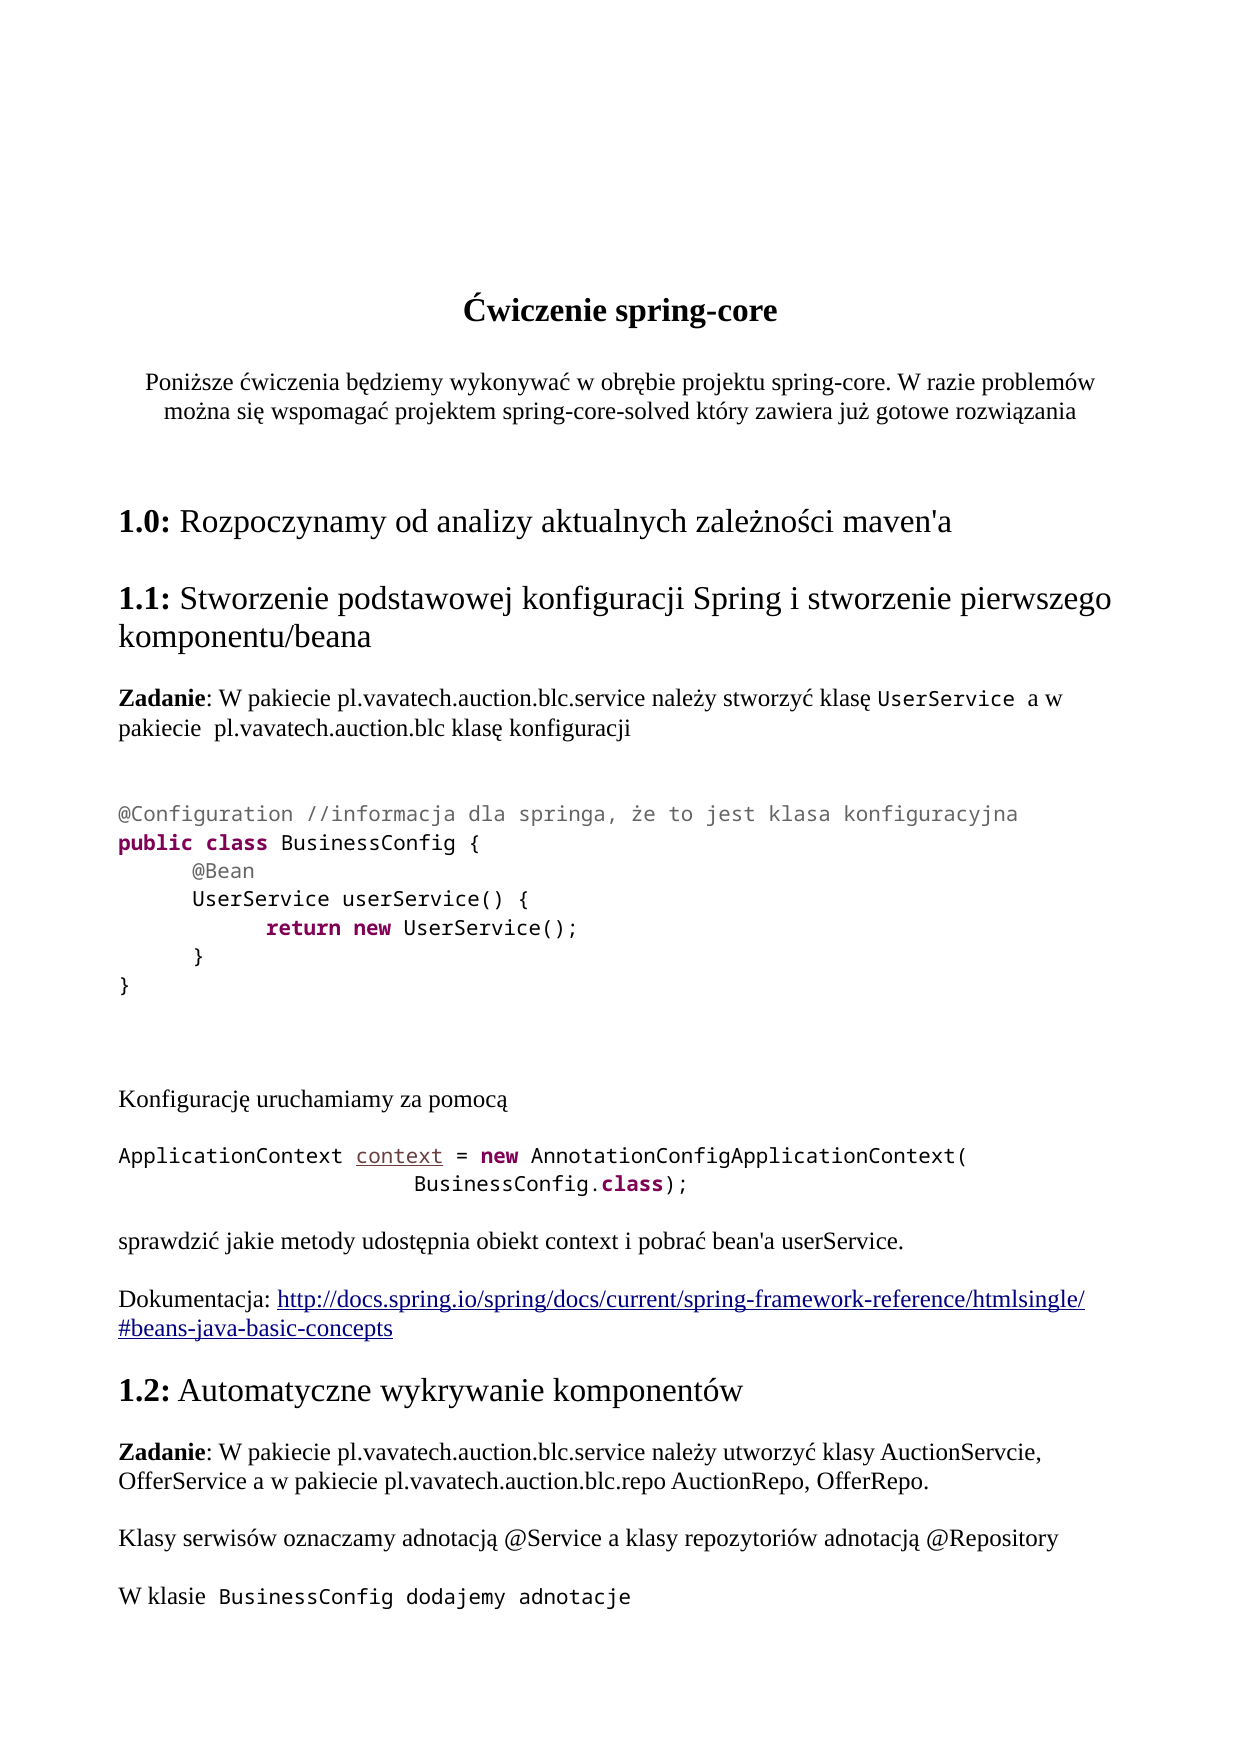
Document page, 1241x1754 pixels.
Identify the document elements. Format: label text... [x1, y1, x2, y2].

text Klasy serwisów oznaczamy adnotacją @Service a klasy repozytoriów adnotacją @Repository [118, 1523, 1122, 1552]
text } [118, 970, 1122, 998]
text 1.0: Rozpoczynamy od analizy aktualnych zależności maven'a [118, 501, 1122, 540]
text BusinessConfig.class); [118, 1169, 1122, 1198]
text 1.2: Automatyczne wykrywanie komponentów [118, 1370, 1122, 1408]
text Poniższe ćwiczenia będziemy wykonywać w obrębie projektu spring-core. W razie problemów można się wspomagać projektem spring-core-solved który zawiera już gotowe rozwiązania [118, 367, 1122, 425]
text public class BusinessConfig { [118, 828, 1122, 856]
text sprawdzić jakie metody udostępnia obiekt context i pobrać bean'a userService. [118, 1226, 1122, 1255]
text UserService userService() { [118, 884, 1122, 913]
text Zadanie: W pakiecie pl.vavatech.auction.blc.service należy utworzyć klasy AuctionServcie, OfferService a w pakiecie pl.vavatech.auction.blc.repo AuctionRepo, OfferRepo. [118, 1437, 1122, 1494]
text ApplicationContext context = new AnnotationConfigApplicationContext( [118, 1141, 1122, 1169]
text Dokumentacja: http://docs.spring.io/spring/docs/current/spring-framework-reference/htmlsingle/#beans-java-basic-concepts [118, 1284, 1122, 1341]
text Zadanie: W pakiecie pl.vavatech.auction.blc.service należy stworzyć klasę UserService a w pakiecie pl.vavatech.auction.blc klasę konfiguracji [118, 683, 1122, 742]
text } [118, 941, 1122, 970]
text W klasie BusinessConfig dodajemy adnotacje [118, 1581, 1122, 1610]
text @Bean [118, 856, 1122, 884]
text @Configuration //informacja dla springa, że to jest klasa konfiguracyjna [118, 799, 1122, 828]
text 1.1: Stworzenie podstawowej konfiguracji Spring i stworzenie pierwszego komponentu/beana [118, 578, 1122, 655]
text return new UserService(); [118, 913, 1122, 941]
text Konfigurację uruchamiamy za pomocą [118, 1084, 1122, 1112]
text Ćwiczenie spring-core [118, 291, 1122, 329]
